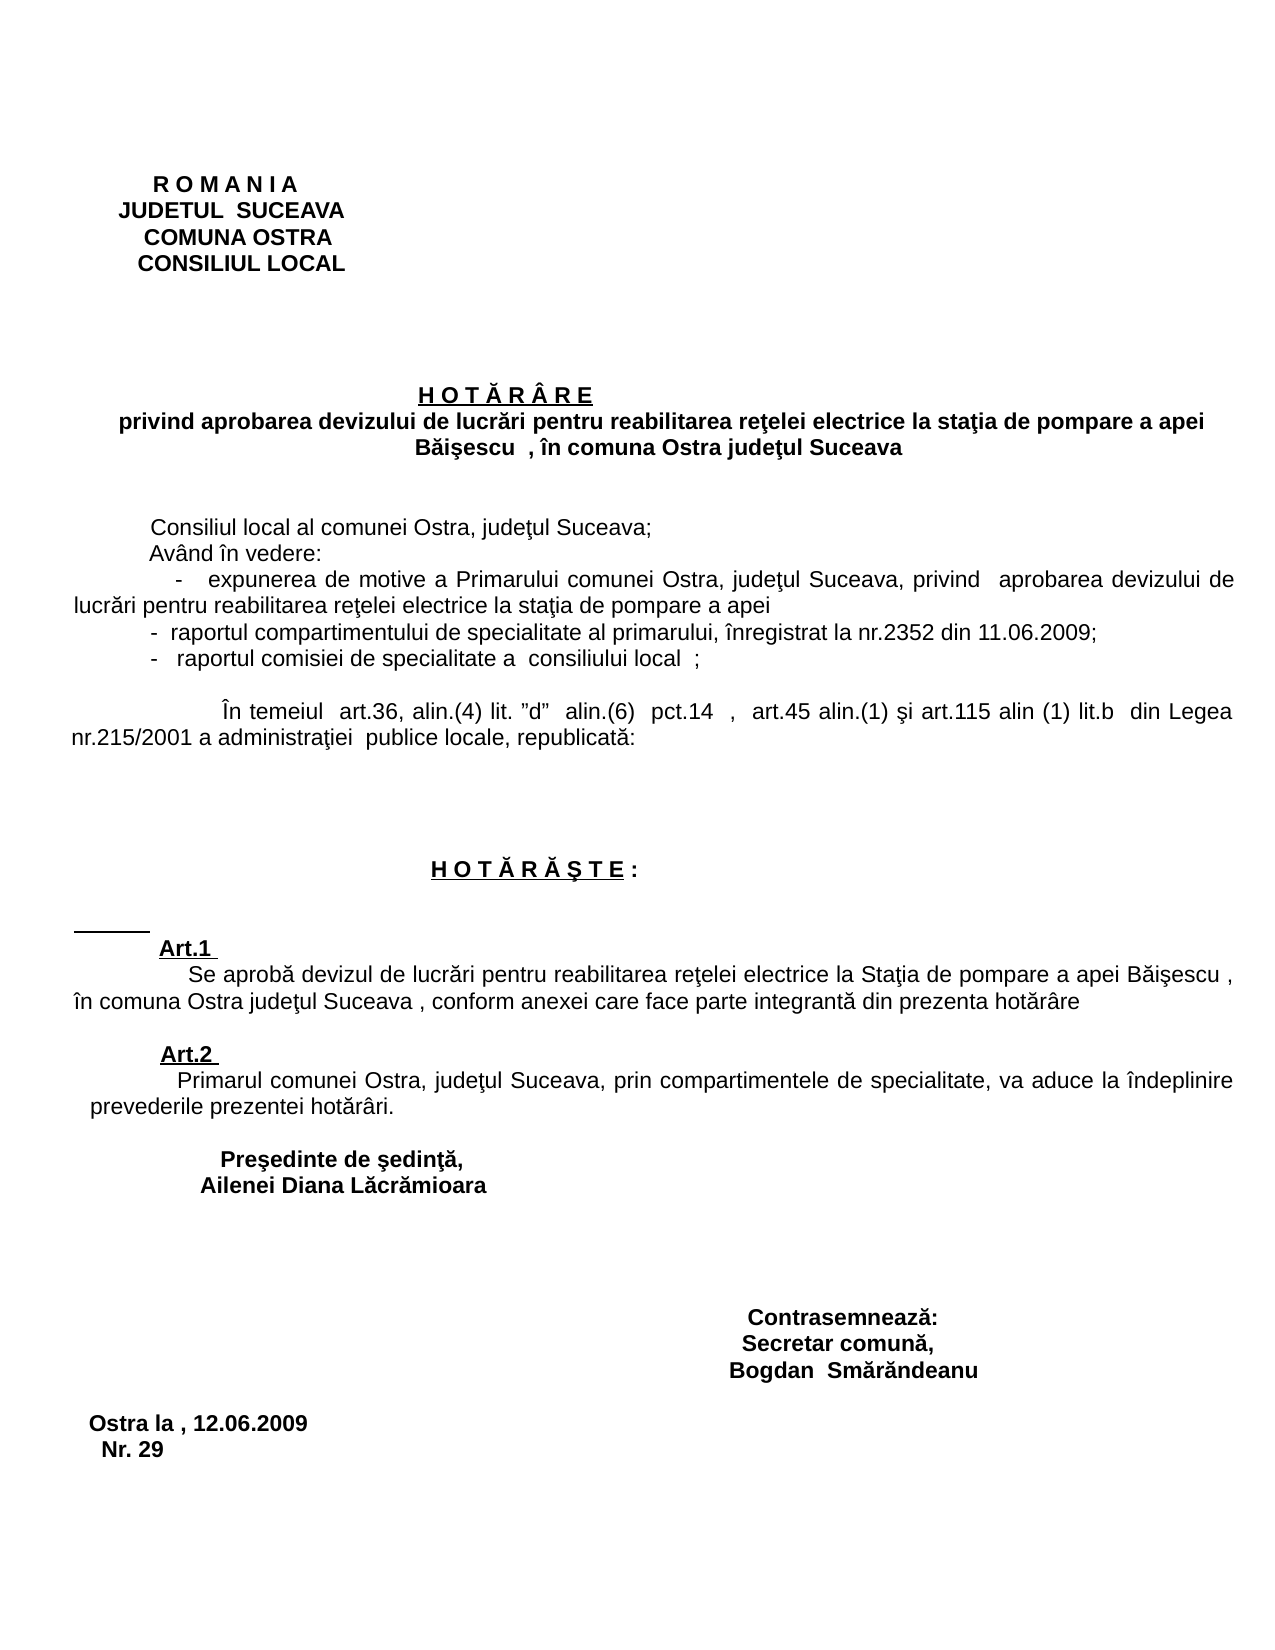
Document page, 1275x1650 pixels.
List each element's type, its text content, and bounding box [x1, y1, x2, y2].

text Consiliul local al comunei Ostra, judeţul Suceava; [74, 513, 1234, 540]
text Nr. 29 [88, 1436, 1220, 1462]
text H O T Ă R Â R E [74, 382, 1249, 408]
text Preşedinte de şedinţă, [118, 1146, 1220, 1172]
subtitle R O M A N I A [44, 171, 1157, 197]
text În temeiul art.36, alin.(4) lit. ”d” alin.(6) pct.14 , art.45 alin.(1) şi art.115 alin (1) lit.b din Legea nr.215/2001 a administraţiei publice locale, republicată: [71, 698, 1234, 751]
text - raportul compartimentului de specialitate al primarului, înregistrat la nr.2352 din 11.06.2009; [74, 619, 1234, 645]
subtitle JUDETUL SUCEAVA [74, 197, 1275, 223]
text - expunerea de motive a Primarului comunei Ostra, judeţul Suceava, privind aprobarea devizului de lucrări pentru reabilitarea reţelei electrice la staţia de pompare a apei [74, 566, 1234, 619]
text Primarul comunei Ostra, judeţul Suceava, prin compartimentele de specialitate, va aduce la îndeplinire prevederile prezentei hotărâri. [90, 1067, 1234, 1119]
text H O T Ă R Ă Ş T E : [74, 856, 1234, 882]
text CONSILIUL LOCAL [74, 250, 1275, 276]
text Bogdan Smărăndeanu [118, 1357, 1220, 1383]
subtitle Art.1 [88, 935, 1234, 961]
text Ailenei Diana Lăcrămioara [118, 1172, 1220, 1199]
text Ostra la , 12.06.2009 [88, 1409, 1220, 1436]
text - raportul comisiei de specialitate a consiliului local ; [74, 645, 1234, 672]
text Contrasemnează: [193, 1304, 1220, 1330]
text Art.2 [90, 1041, 1234, 1067]
text Se aprobă devizul de lucrări pentru reabilitarea reţelei electrice la Staţia de pompare a apei Băişescu , în comuna Ostra judeţul Suceava , conform anexei care face parte integrantă din prezenta hotărâre [74, 961, 1234, 1014]
text Secretar comună, [118, 1330, 1220, 1357]
text COMUNA OSTRA [74, 223, 1275, 250]
text privind aprobarea devizului de lucrări pentru reabilitarea reţelei electrice la staţia de pompare a apei Băişescu , în comuna Ostra judeţul Suceava [74, 408, 1249, 461]
text Având în vedere: [74, 540, 1234, 566]
